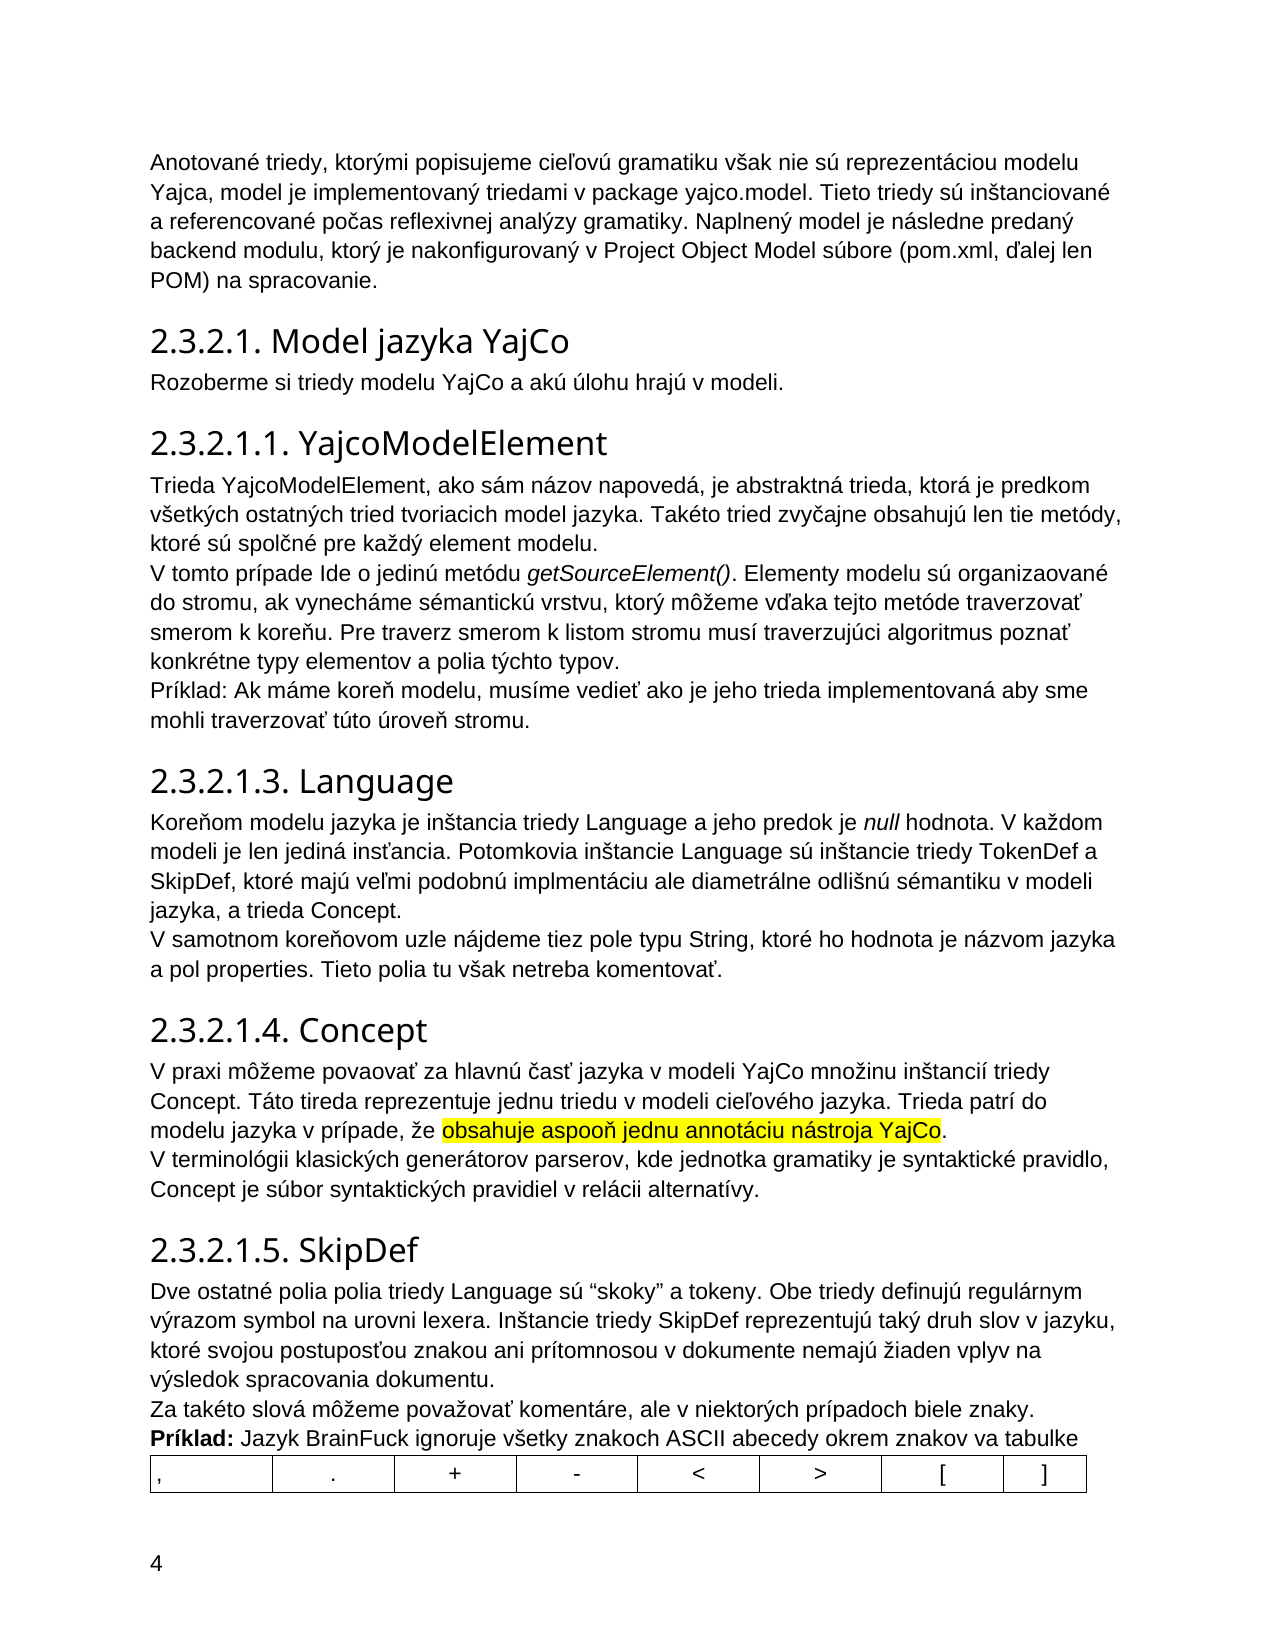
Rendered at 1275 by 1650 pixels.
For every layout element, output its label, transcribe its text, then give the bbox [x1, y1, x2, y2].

subtitle Dve ostatné polia polia triedy Language sú “skoky” a tokeny. Obe triedy definujú regulárnym výrazom symbol na urovni lexera. Inštancie triedy SkipDef reprezentujú taký druh slov v jazyku, ktoré svojou postuposťou znakou ani prítomnosou v dokumente nemajú žiaden vplyv na výsledok spracovania dokumentu. [150, 1279, 1125, 1393]
subtitle Concept je súbor syntaktických pravidiel v relácii alternatívy. [150, 1176, 1125, 1202]
table_header + [395, 1456, 516, 1492]
text Anotované triedy, ktorými popisujeme cieľovú gramatiku však nie sú reprezentáciou modelu Yajca, model je implementovaný triedami v package yajco.model. Tieto triedy sú inštanciované a referencované počas reflexivnej analýzy gramatiky. Naplnený model je následne predaný backend modulu, ktorý je nakonfigurovaný v Project Object Model súbore (pom.xml, ďalej len POM) na spracovanie. [150, 150, 1125, 293]
subtitle 2.3.2.1.3. Language [150, 757, 1125, 803]
subtitle 2.3.2.1.4. Concept [150, 1007, 1125, 1052]
table_header ] [1004, 1456, 1086, 1492]
table_header . [273, 1456, 394, 1492]
subtitle Koreňom modelu jazyka je inštancia triedy Language a jeho predok je null hodnota. V každom modeli je len jediná insťancia. Potomkovia inštancie Language sú inštancie triedy TokenDef a SkipDef, ktoré majú veľmi podobnú implmentáciu ale diametrálne odlišnú sémantiku v modeli jazyka, a trieda Concept. [150, 810, 1125, 923]
table_header [ [882, 1456, 1003, 1492]
subtitle Príklad: Jazyk BrainFuck ignoruje všetky znakoch ASCII abecedy okrem znakov va tabulke [150, 1426, 1125, 1451]
subtitle V samotnom koreňovom uzle nájdeme tiez pole typu String, ktoré ho hodnota je názvom jazyka a pol properties. Tieto polia tu však netreba komentovať. [150, 927, 1125, 982]
table_header , [151, 1456, 272, 1492]
subtitle V tomto prípade Ide o jedinú metódu getSourceElement(). Elementy modelu sú organizaované do stromu, ak vynecháme sémantickú vrstvu, ktorý môžeme vďaka tejto metóde traverzovať smerom k koreňu. Pre traverz smerom k listom stromu musí traverzujúci algoritmus poznať konkrétne typy elementov a polia týchto typov. [150, 560, 1125, 674]
subtitle 2.3.2.1. Model jazyka YajCo [150, 318, 1125, 363]
text Rozoberme si triedy modelu YajCo a akú úlohu hrajú v modeli. [150, 370, 1125, 396]
subtitle V praxi môžeme povaovať za hlavnú časť jazyka v modeli YajCo množinu inštancií triedy Concept. Táto tireda reprezentuje jednu triedu v modeli cieľového jazyka. Trieda patrí do modelu jazyka v prípade, že obsahuje aspooň jednu annotáciu nástroja YajCo. [150, 1059, 1125, 1143]
table_header - [517, 1456, 637, 1492]
subtitle 2.3.2.1.1. YajcoModelElement [150, 420, 1125, 466]
subtitle V terminológii klasických generátorov parserov, kde jednotka gramatiky je syntaktické pravidlo, [150, 1147, 1125, 1173]
table_header < [638, 1456, 759, 1492]
subtitle Za takéto slová môžeme považovať komentáre, ale v niektorých prípadoch biele znaky. [150, 1396, 1125, 1422]
table_header > [760, 1456, 881, 1492]
subtitle Trieda YajcoModelElement, ako sám názov napovedá, je abstraktná trieda, ktorá je predkom všetkých ostatných tried tvoriacich model jazyka. Takéto tried zvyčajne obsahujú len tie metódy, ktoré sú spolčné pre každý element modelu. [150, 472, 1125, 557]
subtitle Príklad: Ak máme koreň modelu, musíme vedieť ako je jeho trieda implementovaná aby sme mohli traverzovať túto úroveň stromu. [150, 678, 1125, 733]
subtitle 2.3.2.1.5. SkipDef [150, 1227, 1125, 1272]
